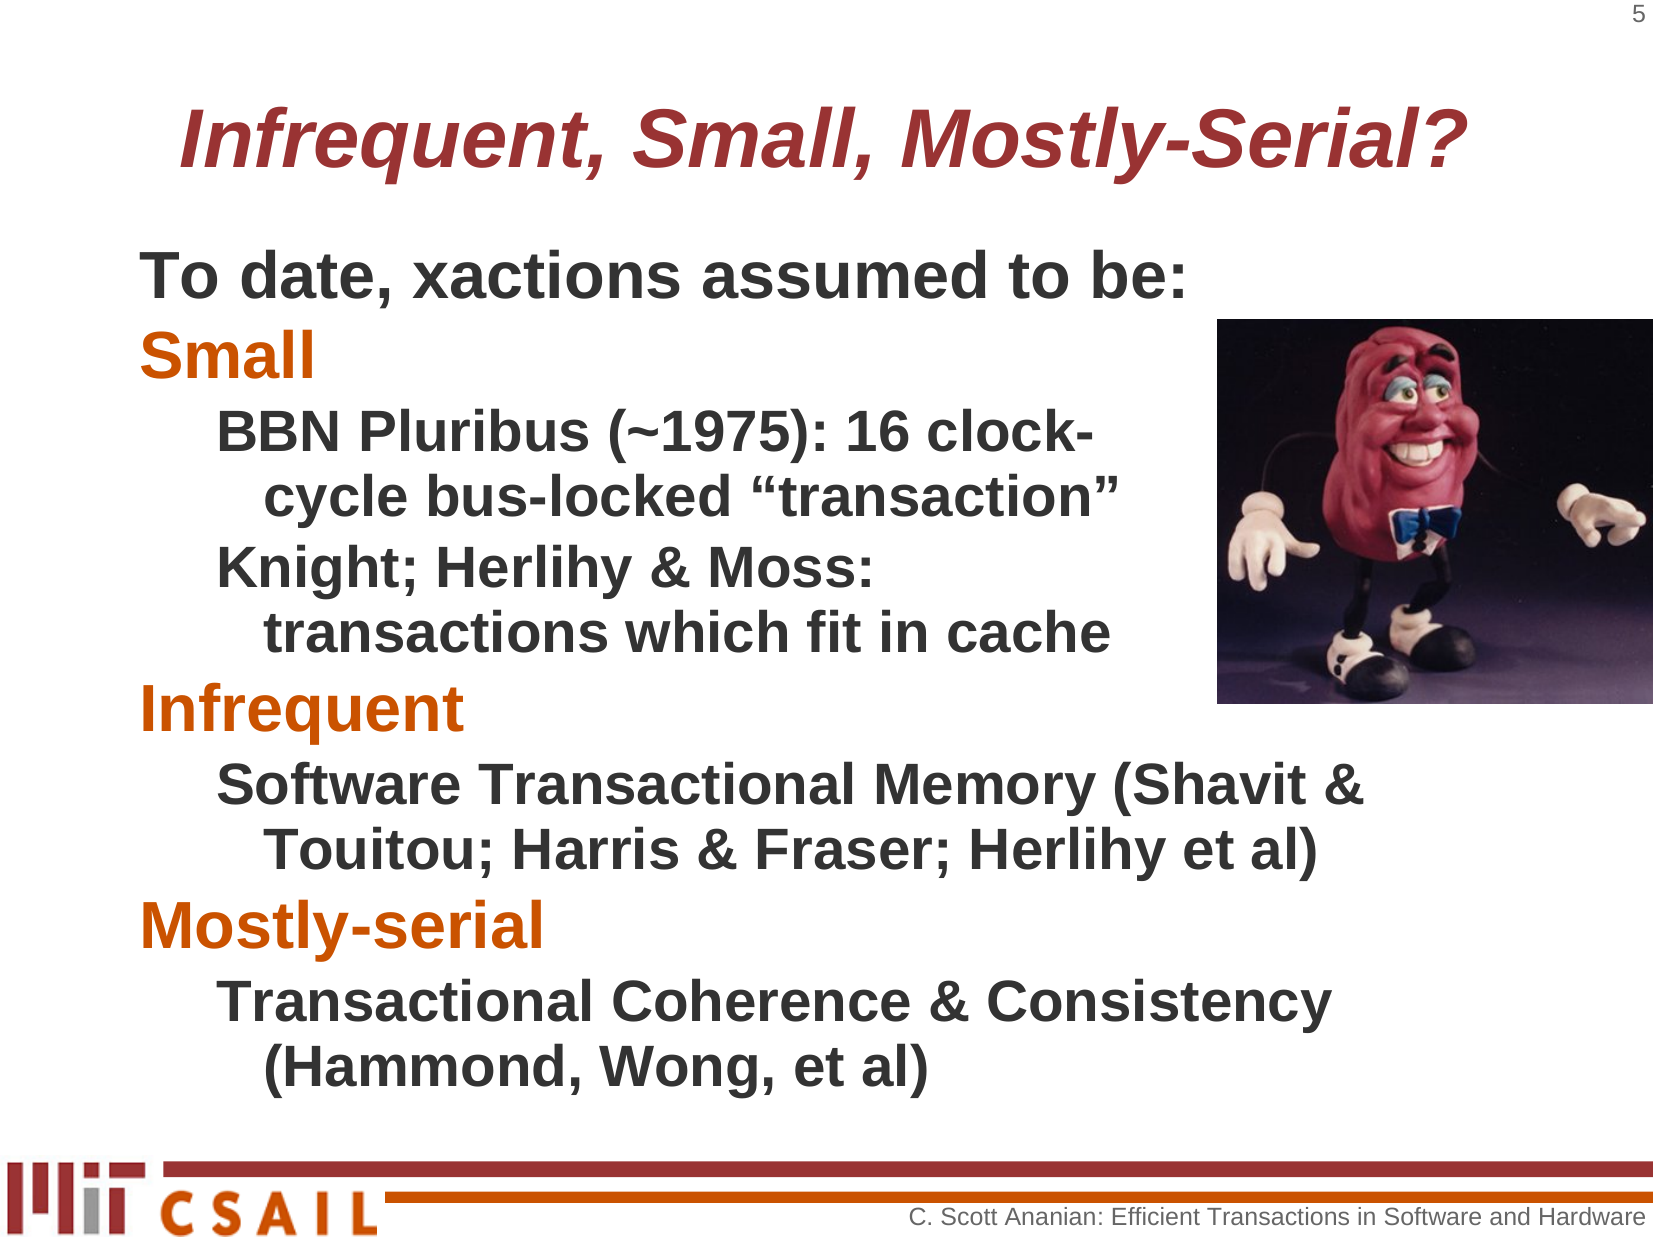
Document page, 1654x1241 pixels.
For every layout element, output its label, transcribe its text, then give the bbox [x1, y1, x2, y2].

picture [0, 1155, 377, 1237]
title Infrequent, Small, Mostly-Serial? [51, 35, 1600, 243]
list To date, xactions assumed to be: Small BBN Pluribus (~1975): 16 clock- cycle bus-locked “transaction” Knight; Herlihy & Moss: transactions which fit in cache Infrequent Software Transactional Memory (Shavit & Touitou; Harris & Fraser; Herlihy et al) Mostly-serial Transactional Coherence & Consistency (Hammond, Wong, et al) [121, 237, 1561, 1194]
picture [1217, 319, 1653, 704]
